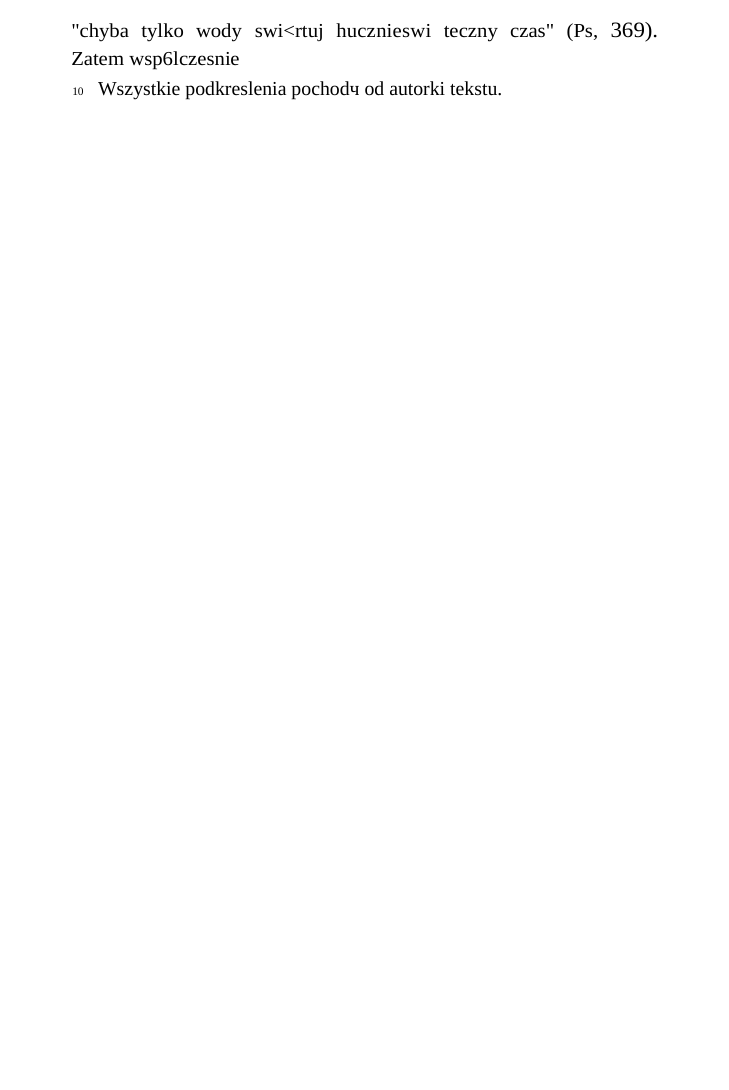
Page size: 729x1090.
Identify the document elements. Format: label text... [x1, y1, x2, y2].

text "chyba tylko wody swi<rtuj hucznieswi teczny czas" (Ps, 369). Zatem wsp6lczesnie [71, 17, 658, 70]
text 10 Wszystkie podkreslenia pochodч od autorki tekstu. [72, 77, 670, 100]
